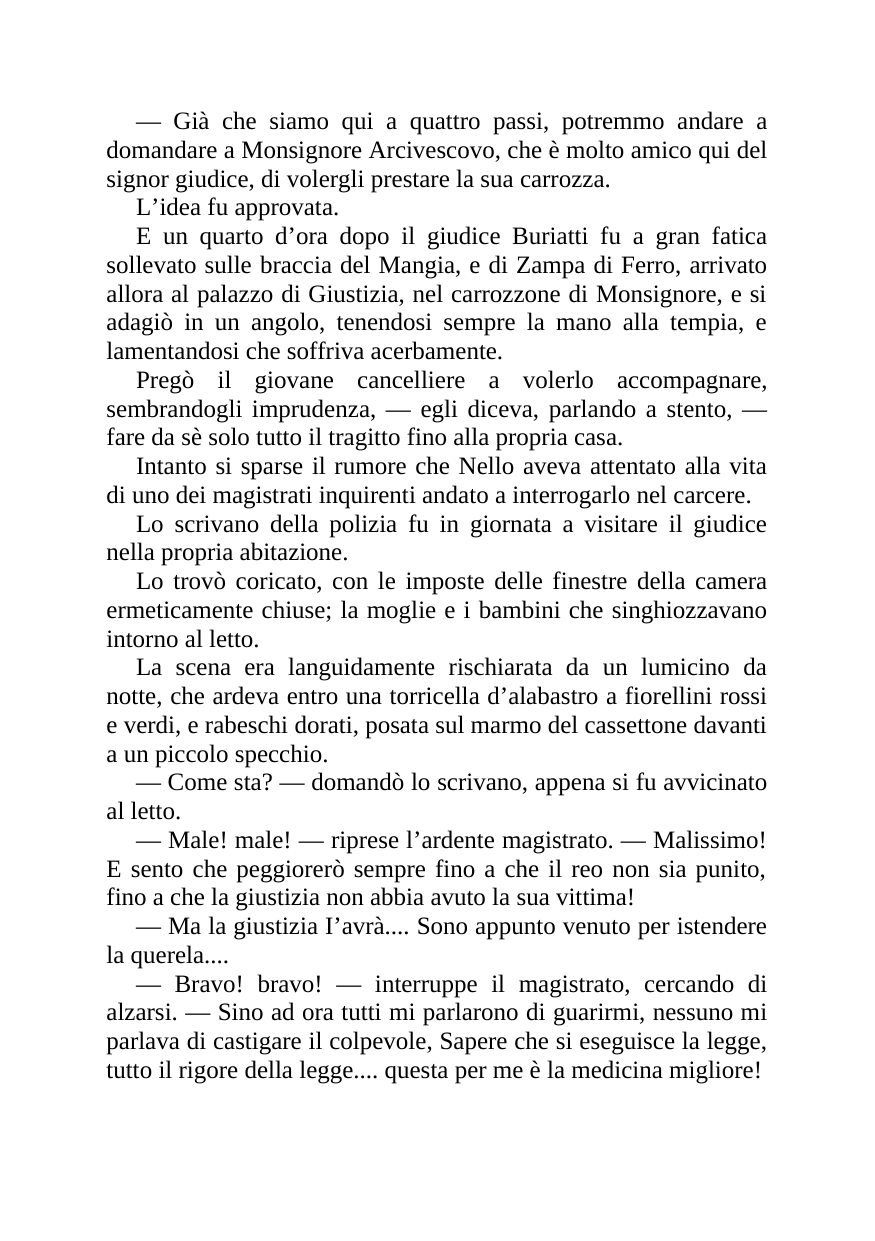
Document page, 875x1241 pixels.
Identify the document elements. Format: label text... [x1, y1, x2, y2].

text Lo scrivano della polizia fu in giornata a visitare il giudice nella propria abitazione. [106, 509, 768, 566]
text L’idea fu approvata. [106, 192, 768, 221]
text Intanto si sparse il rumore che Nello aveva attentato alla vita di uno dei magistrati inquirenti andato a interrogarlo nel carcere. [106, 451, 768, 509]
text Pregò il giovane cancelliere a volerlo accompagnare, sembrandogli imprudenza, — egli diceva, parlando a stento, — fare da sè solo tutto il tragitto fino alla propria casa. [106, 365, 768, 451]
text — Come sta? — domandò lo scrivano, appena si fu avvicinato al letto. [106, 767, 768, 825]
text — Male! male! — riprese l’ardente magistrato. — Malissimo! E sento che peggiorerò sempre fino a che il reo non sia punito, fino a che la giustizia non abbia avuto la sua vittima! [106, 825, 768, 911]
text La scena era languidamente rischiarata da un lumicino da notte, che ardeva entro una torricella d’alabastro a fiorellini rossi e verdi, e rabeschi dorati, posata sul marmo del cassettone davanti a un piccolo specchio. [106, 652, 768, 767]
text — Ma la giustizia I’avrà.... Sono appunto venuto per istendere la querela.... [106, 911, 768, 969]
text Lo trovò coricato, con le imposte delle finestre della camera ermeticamente chiuse; la moglie e i bambini che singhiozzavano intorno al letto. [106, 566, 768, 652]
text E un quarto d’ora dopo il giudice Buriatti fu a gran fatica sollevato sulle braccia del Mangia, e di Zampa di Ferro, arrivato allora al palazzo di Giustizia, nel carrozzone di Monsignore, e si adagiò in un angolo, tenendosi sempre la mano alla tempia, e lamentandosi che soffriva acerbamente. [106, 221, 768, 365]
text — Bravo! bravo! — interruppe il magistrato, cercando di alzarsi. — Sino ad ora tutti mi parlarono di guarirmi, nessuno mi parlava di castigare il colpevole, Sapere che si eseguisce la legge, tutto il rigore della legge.... questa per me è la medicina migliore! [106, 969, 768, 1084]
text — Già che siamo qui a quattro passi, potremmo andare a domandare a Monsignore Arcivescovo, che è molto amico qui del signor giudice, di volergli prestare la sua carrozza. [106, 106, 768, 192]
